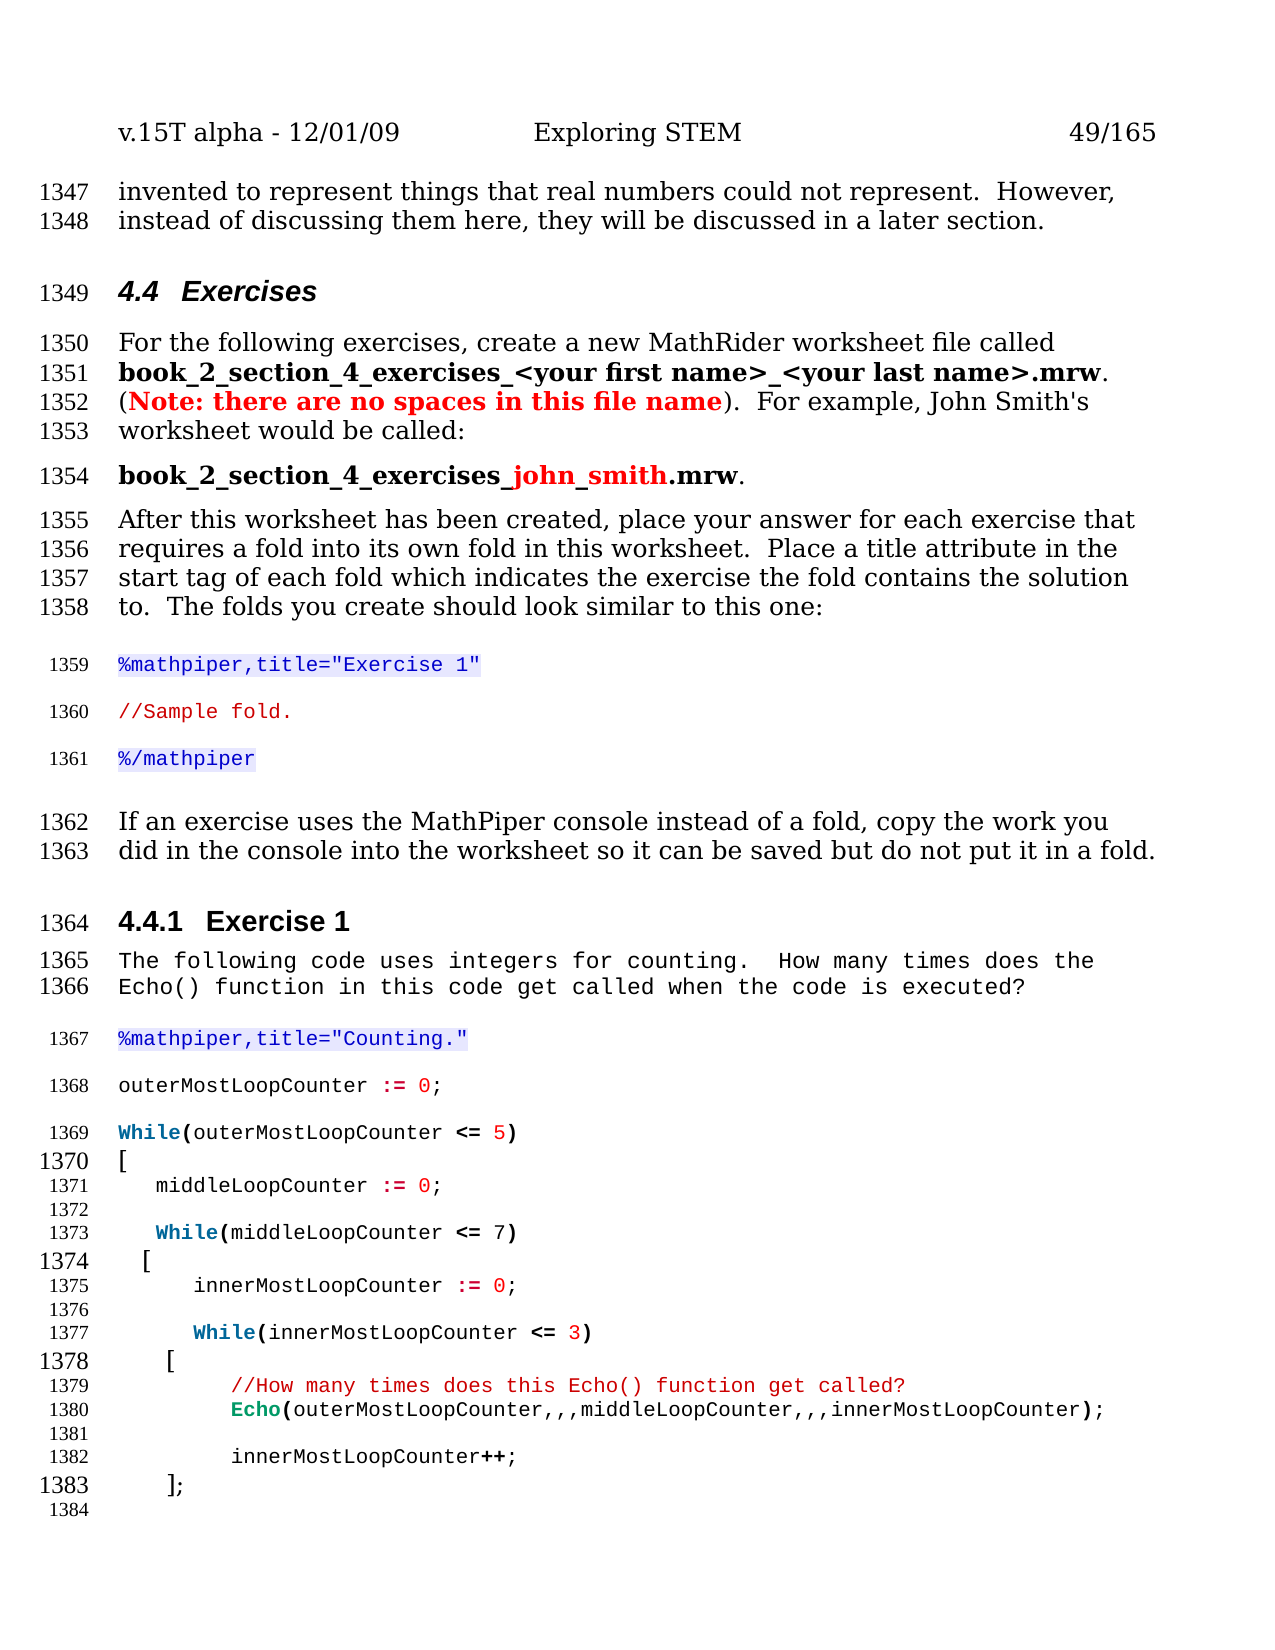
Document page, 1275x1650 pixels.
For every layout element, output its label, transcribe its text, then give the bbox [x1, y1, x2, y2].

text book_2_section_4_exercises_john_smith.mrw. [118, 461, 1157, 490]
text While(innerMostLoopCounter <= 3) [118, 1322, 1157, 1346]
text innerMostLoopCounter++; [118, 1446, 1157, 1470]
text [ [118, 1346, 1157, 1375]
text //How many times does this Echo() function get called? [118, 1375, 1157, 1399]
text The following code uses integers for counting. How many times does the Echo() function in this code get called when the code is executed? [118, 950, 1157, 1002]
text //Sample fold. [118, 701, 1157, 725]
text invented to represent things that real numbers could not represent. However, instead of discussing them here, they will be discussed in a later section. [118, 177, 1157, 235]
text %mathpiper,title="Exercise 1" [118, 654, 1157, 677]
text [ [118, 1246, 1157, 1275]
subtitle Exercise 1 [118, 904, 1157, 938]
text If an exercise uses the MathPiper console instead of a fold, copy the work you did in the console into the worksheet so it can be saved but do not put it in a fold. [118, 807, 1157, 865]
text [ [118, 1146, 1157, 1175]
text Echo(outerMostLoopCounter,,,middleLoopCounter,,,innerMostLoopCounter); [118, 1399, 1157, 1422]
text middleLoopCounter := 0; [118, 1175, 1157, 1199]
text While(middleLoopCounter <= 7) [118, 1222, 1157, 1246]
subtitle Exercises [118, 274, 1157, 308]
text innerMostLoopCounter := 0; [118, 1275, 1157, 1299]
text %mathpiper,title="Counting." [118, 1028, 1157, 1051]
text ]; [118, 1470, 1157, 1499]
text outerMostLoopCounter := 0; [118, 1075, 1157, 1098]
text After this worksheet has been created, place your answer for each exercise that requires a fold into its own fold in this worksheet. Place a title attribute in the start tag of each fold which indicates the exercise the fold contains the solution to. The folds you create should look similar to this one: [118, 505, 1157, 622]
text While(outerMostLoopCounter <= 5) [118, 1122, 1157, 1146]
text %/mathpiper [118, 748, 1157, 772]
text For the following exercises, create a new MathRider worksheet file called book_2_section_4_exercises_<your first name>_<your last name>.mrw. (Note: there are no spaces in this file name). For example, John Smith's worksheet would be called: [118, 329, 1157, 446]
